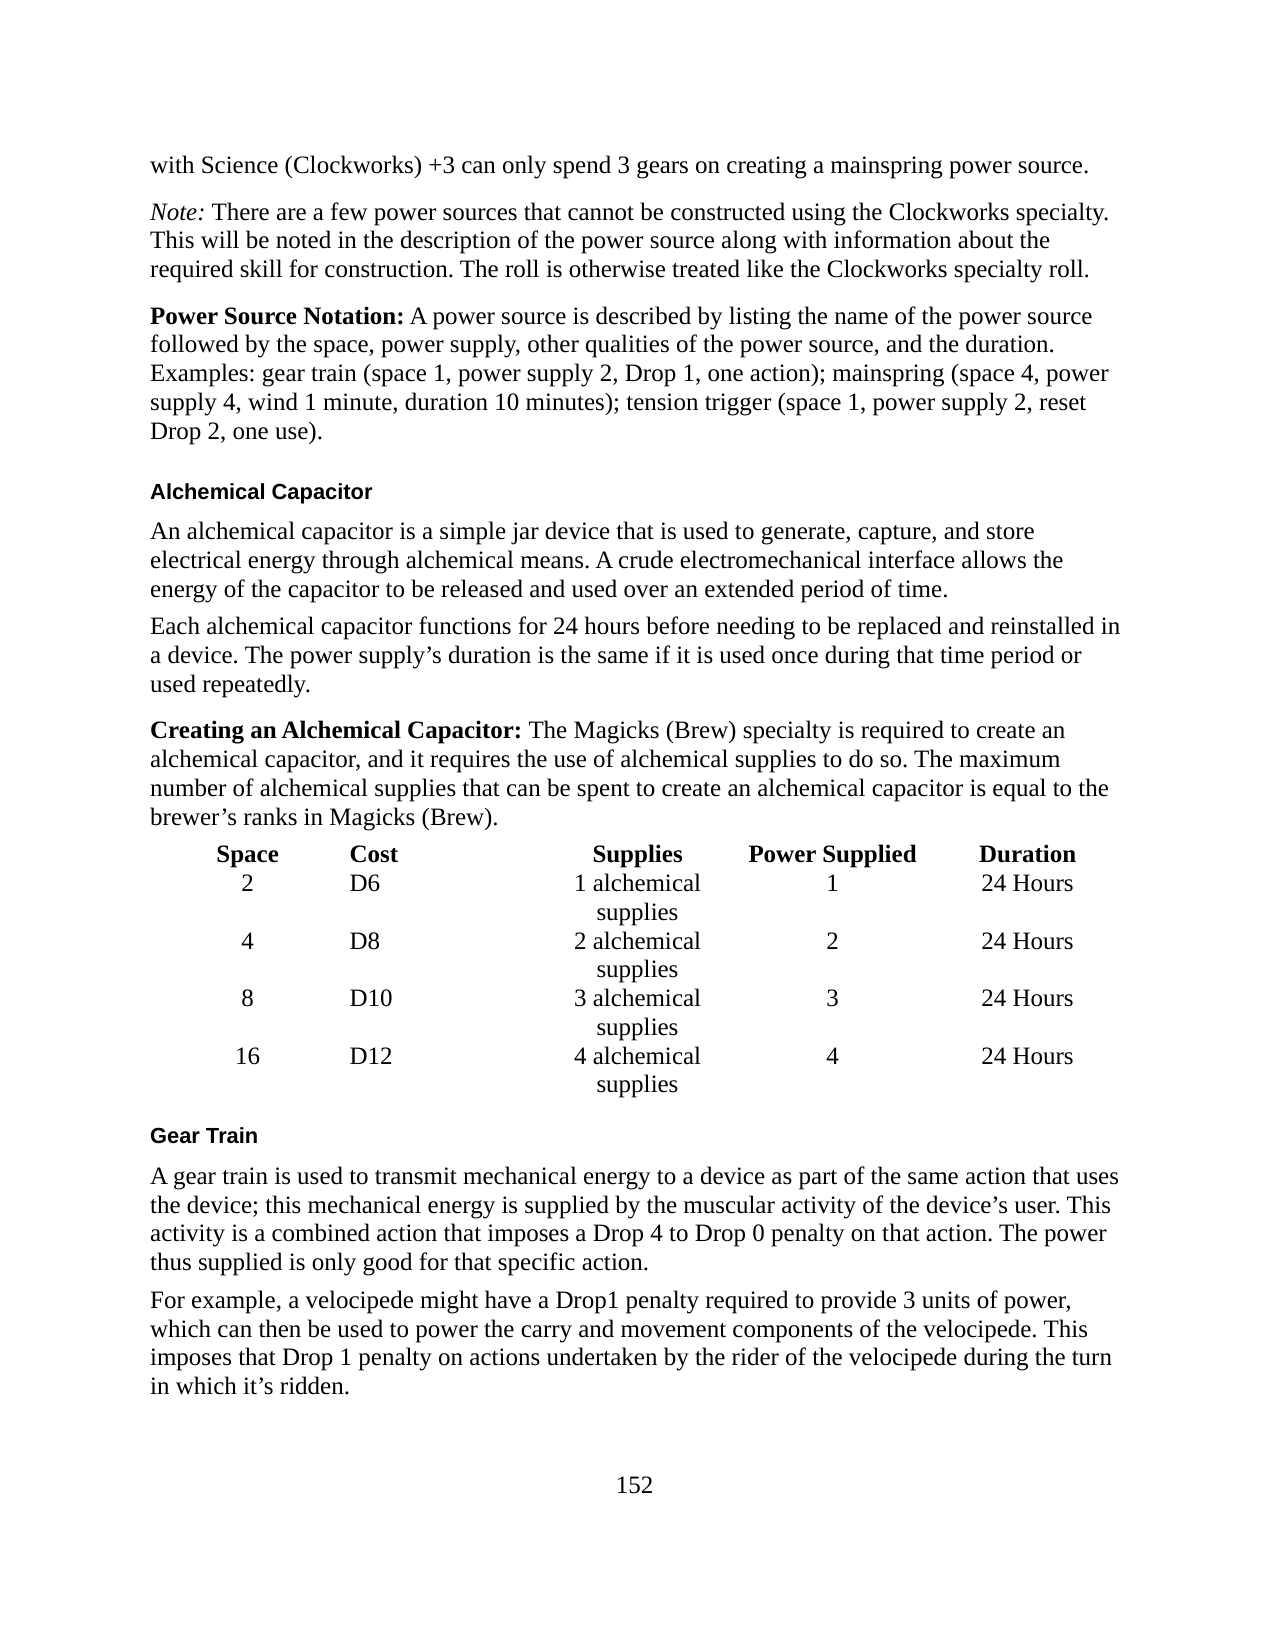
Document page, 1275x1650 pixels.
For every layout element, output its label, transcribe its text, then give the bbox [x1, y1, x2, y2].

text For example, a velocipede might have a Drop1 penalty required to provide 3 units of power, which can then be used to power the carry and movement components of the velocipede. This imposes that Drop 1 penalty on actions undertaken by the rider of the velocipede during the turn in which it’s ridden. [150, 1285, 1125, 1400]
table_cell 2 [150, 868, 345, 926]
table_cell 1 [735, 868, 930, 926]
text An alchemical capacitor is a simple jar device that is used to generate, capture, and store electrical energy through alchemical means. A crude electromechanical interface allows the energy of the capacitor to be released and used over an extended period of time. [150, 516, 1125, 602]
table_cell 4 [735, 1041, 930, 1098]
table_cell 2 alchemical supplies [540, 926, 735, 983]
table_cell 3 [735, 983, 930, 1041]
subtitle Alchemical Capacitor [150, 478, 1125, 504]
table_cell D12 [345, 1041, 540, 1098]
table_cell D6 [345, 868, 540, 926]
text Creating an Alchemical Capacitor: The Magicks (Brew) specialty is required to create an alchemical capacitor, and it requires the use of alchemical supplies to do so. The maximum number of alchemical supplies that can be spent to create an alchemical capacitor is equal to the brewer’s ranks in Magicks (Brew). [150, 716, 1125, 831]
table_cell 16 [150, 1041, 345, 1098]
table_cell 24 Hours [930, 983, 1125, 1041]
table_header Cost [345, 840, 540, 868]
table_cell 3 alchemical supplies [540, 983, 735, 1041]
table_header Duration [930, 840, 1125, 868]
text with Science (Clockworks) +3 can only spend 3 gears on creating a mainspring power source. [150, 150, 1125, 179]
table_header Power Supplied [735, 840, 930, 868]
table_cell 24 Hours [930, 926, 1125, 983]
table_header Supplies [540, 840, 735, 868]
text Note: There are a few power sources that cannot be constructed using the Clockworks specialty. This will be noted in the description of the power source along with information about the required skill for construction. The roll is otherwise treated like the Clockworks specialty roll. [150, 197, 1125, 283]
table_cell 4 [150, 926, 345, 983]
table_cell 4 alchemical supplies [540, 1041, 735, 1098]
table_cell 24 Hours [930, 1041, 1125, 1098]
table_cell 24 Hours [930, 868, 1125, 926]
text Power Source Notation: A power source is described by listing the name of the power source followed by the space, power supply, other qualities of the power source, and the duration. Examples: gear train (space 1, power supply 2, Drop 1, one action); mainspring (space 4, power supply 4, wind 1 minute, duration 10 minutes); tension trigger (space 1, power supply 2, reset Drop 2, one use). [150, 301, 1125, 444]
table_cell D8 [345, 926, 540, 983]
text A gear train is used to transmit mechanical energy to a device as part of the same action that uses the device; this mechanical energy is supplied by the muscular activity of the device’s user. This activity is a combined action that imposes a Drop 4 to Drop 0 penalty on that action. The power thus supplied is only good for that specific action. [150, 1161, 1125, 1276]
table_cell D10 [345, 983, 540, 1041]
subtitle Gear Train [150, 1123, 1125, 1148]
table_header Space [150, 840, 345, 868]
table_cell 8 [150, 983, 345, 1041]
table_cell 2 [735, 926, 930, 983]
table_cell 1 alchemical supplies [540, 868, 735, 926]
text Each alchemical capacitor functions for 24 hours before needing to be replaced and reinstalled in a device. The power supply’s duration is the same if it is used once during that time period or used repeatedly. [150, 611, 1125, 698]
